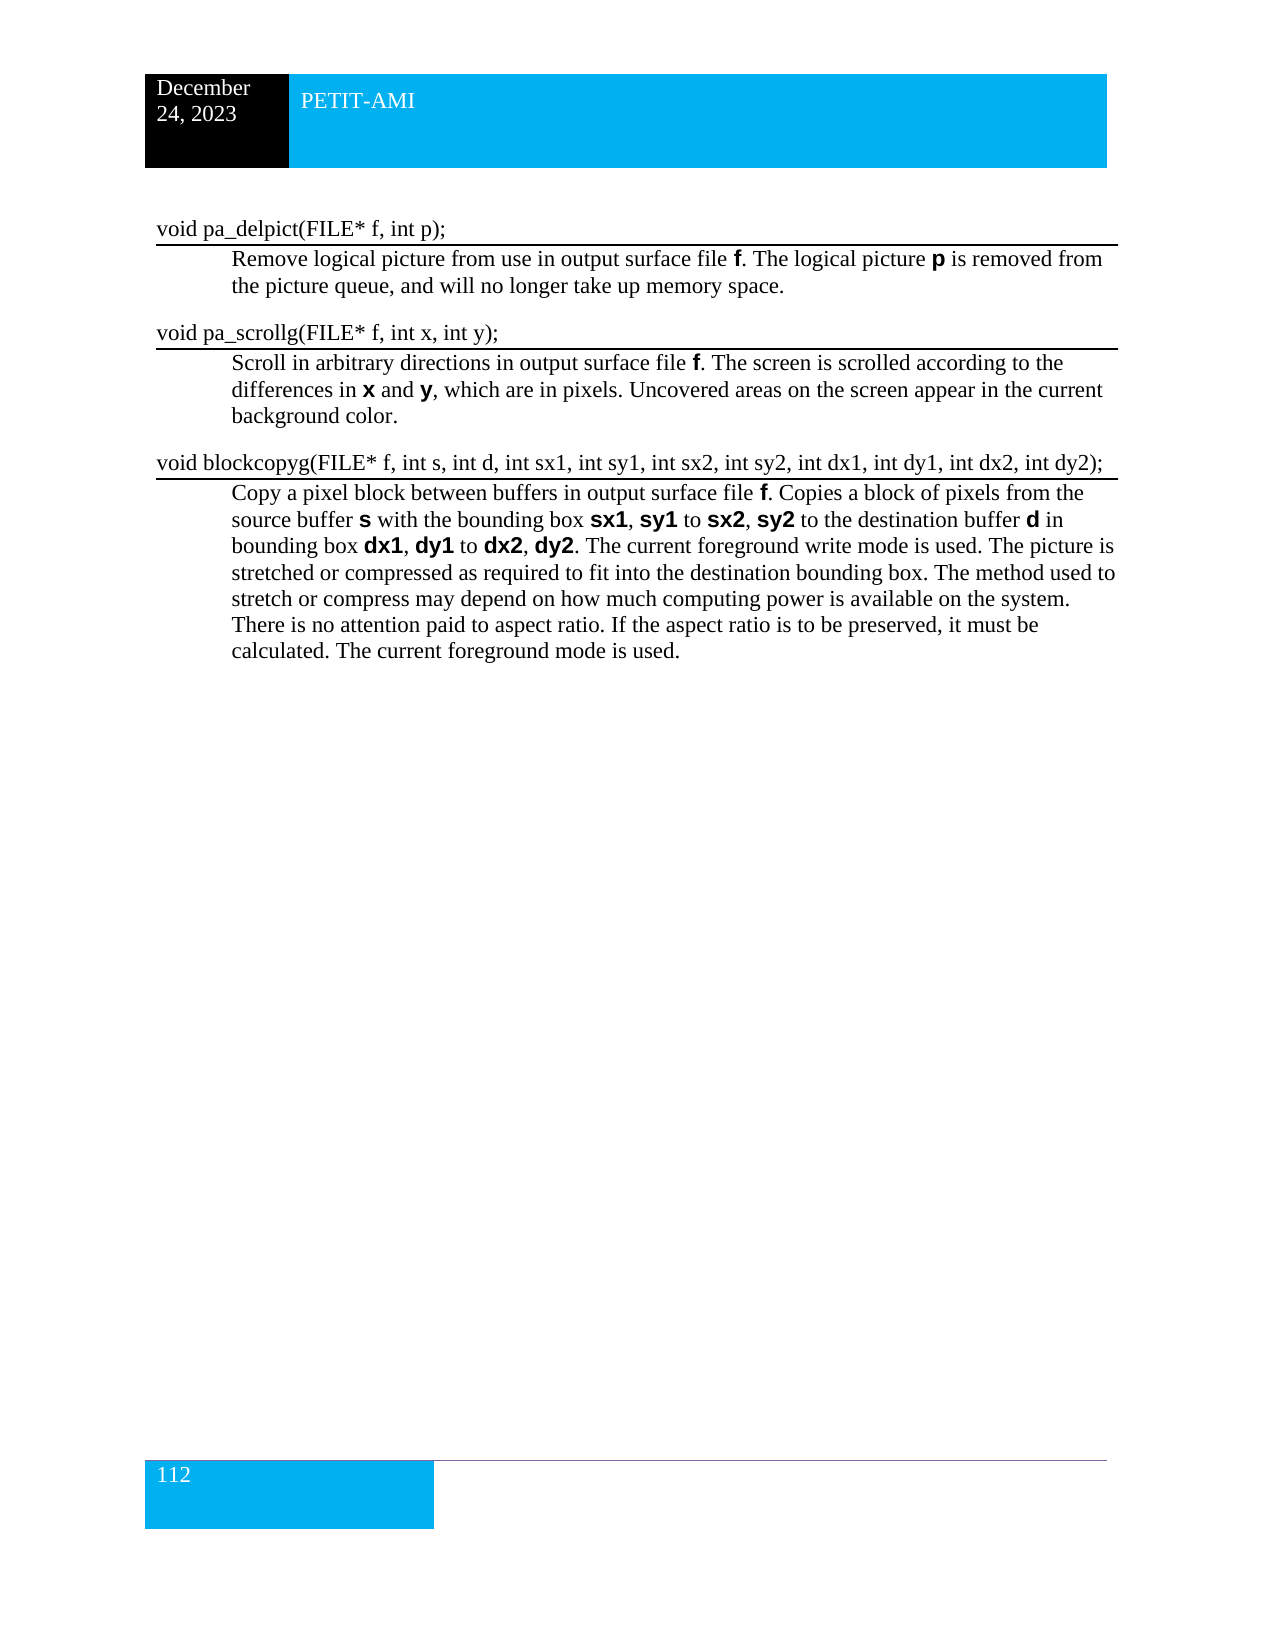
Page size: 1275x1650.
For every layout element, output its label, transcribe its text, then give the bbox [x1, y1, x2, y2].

text Remove logical picture from use in output surface file f. The logical picture p is removed from the picture queue, and will no longer take up memory space. [231, 246, 1118, 298]
text Scroll in arbitrary directions in output surface file f. The screen is scrolled according to the differences in x and y, which are in pixels. Uncovered areas on the screen appear in the current background color. [231, 350, 1118, 428]
text Copy a pixel block between buffers in output surface file f. Copies a block of pixels from the source buffer s with the bounding box sx1, sy1 to sx2, sy2 to the destination buffer d in bounding box dx1, dy1 to dx2, dy2. The current foreground write mode is used. The picture is stretched or compressed as required to fit into the destination bounding box. The method used to stretch or compress may depend on how much computing power is available on the system. There is no attention paid to aspect ratio. If the aspect ratio is to be preserved, it must be calculated. The current foreground mode is used. [231, 480, 1118, 664]
text void pa_scrollg(FILE* f, int x, int y); [156, 319, 1118, 348]
text void blockcopyg(FILE* f, int s, int d, int sx1, int sy1, int sx2, int sy2, int dx1, int dy1, int dx2, int dy2); [156, 449, 1118, 478]
text void pa_delpict(FILE* f, int p); [156, 215, 1118, 244]
